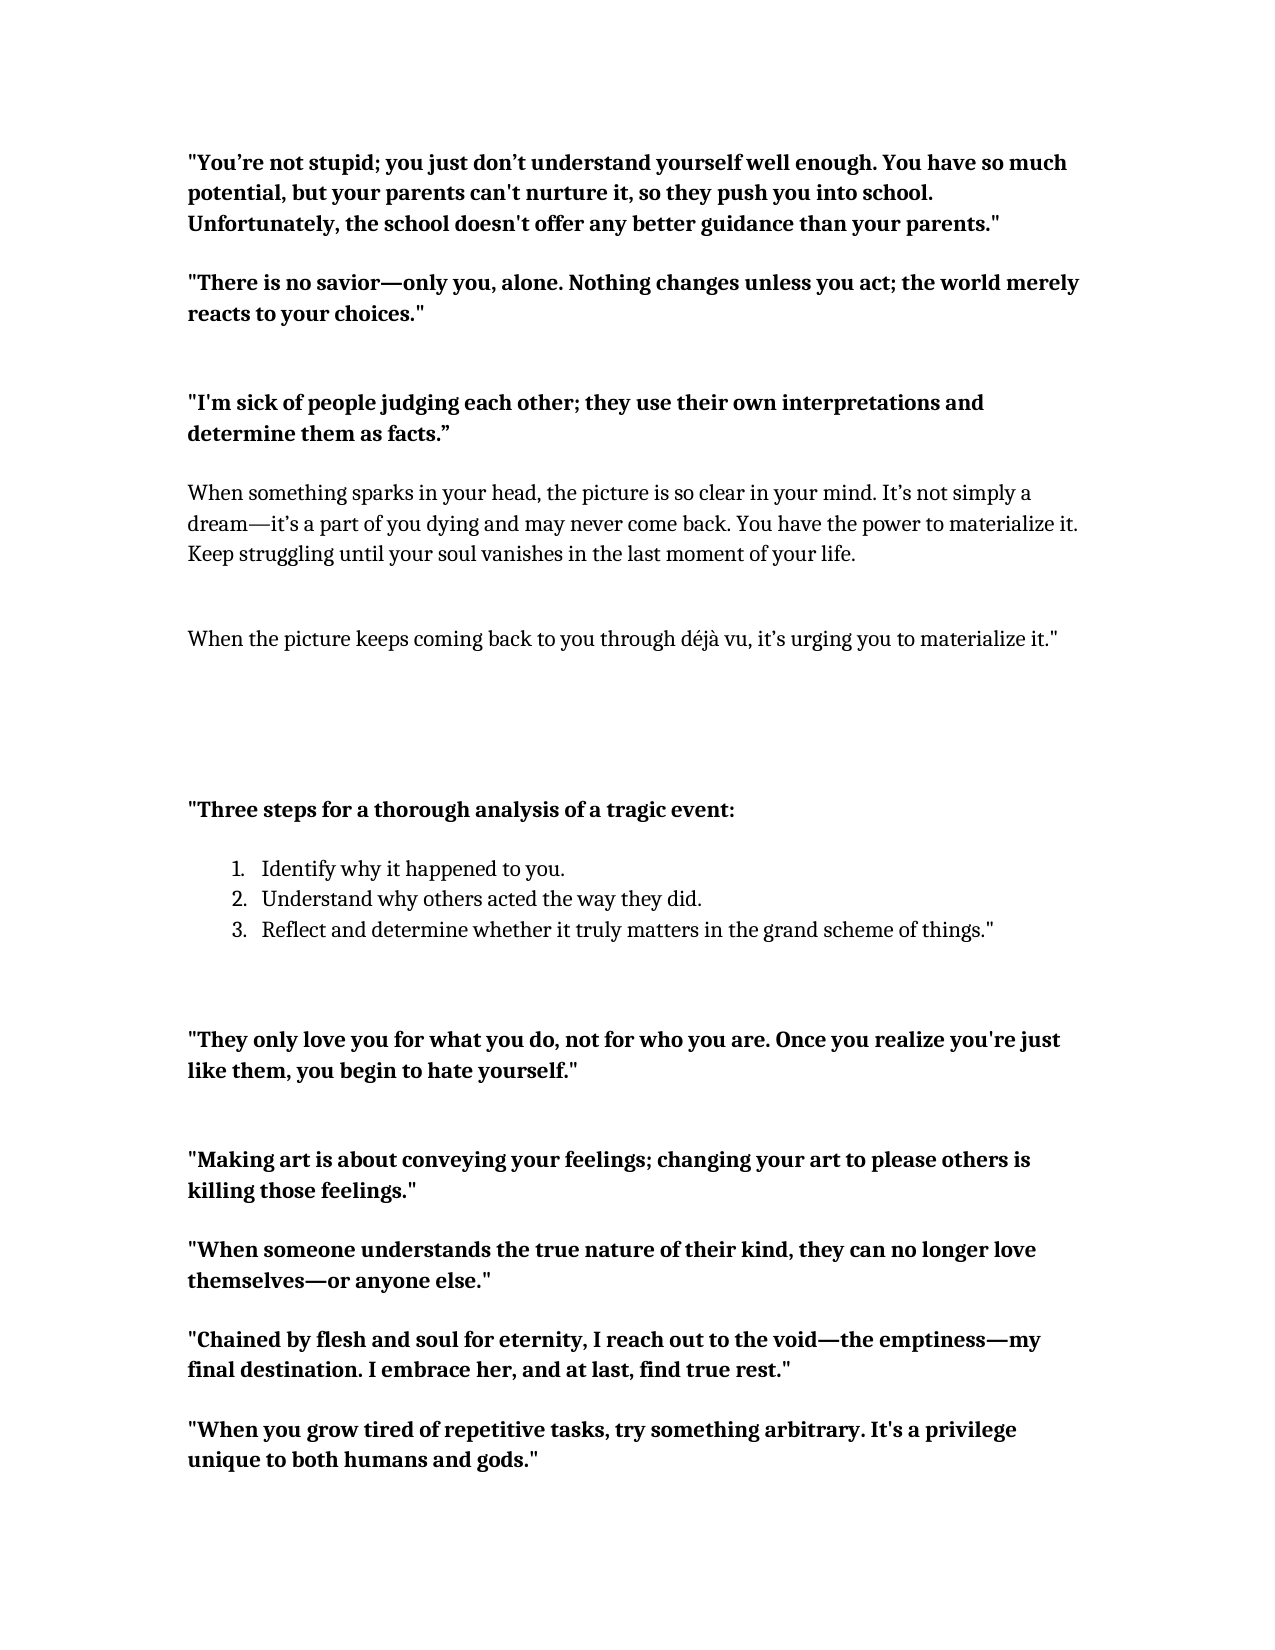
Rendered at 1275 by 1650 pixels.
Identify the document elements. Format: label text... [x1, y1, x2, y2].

text "They only love you for what you do, not for who you are. Once you realize you're just like them, you begin to hate yourself." [187, 1027, 1087, 1114]
text "I'm sick of people judging each other; they use their own interpretations and determine them as facts.” [187, 360, 1087, 447]
list Reflect and determine whether it truly matters in the grand scheme of things." [232, 916, 1087, 943]
text "Three steps for a thorough analysis of a tragic event: [187, 796, 1087, 823]
text "There is no savior—only you, alone. Nothing changes unless you act; the world merely reacts to your choices." [187, 270, 1087, 327]
text When something sparks in your head, the picture is so clear in your mind. It’s not simply a dream—it’s a part of you dying and may never come back. You have the power to materialize it. Keep struggling until your soul vanishes in the last moment of your life. [187, 480, 1087, 567]
text "Making art is about conveying your feelings; changing your art to please others is killing those feelings." [187, 1147, 1087, 1204]
text "Chained by flesh and soul for eternity, I reach out to the void—the emptiness—my final destination. I embrace her, and at last, find true rest." [187, 1327, 1087, 1384]
list Identify why it happened to you. [232, 856, 1087, 882]
text "When someone understands the true nature of their kind, they can no longer love themselves—or anyone else." [187, 1237, 1087, 1294]
text When the picture keeps coming back to you through déjà vu, it’s urging you to materialize it." [187, 626, 1087, 652]
text "You’re not stupid; you just don’t understand yourself well enough. You have so much potential, but your parents can't nurture it, so they push you into school. Unfortunately, the school doesn't offer any better guidance than your parents." [187, 150, 1087, 237]
text "When you grow tired of repetitive tasks, try something arbitrary. It's a privilege unique to both humans and gods." [187, 1417, 1087, 1473]
list Understand why others acted the way they did. [232, 886, 1087, 913]
